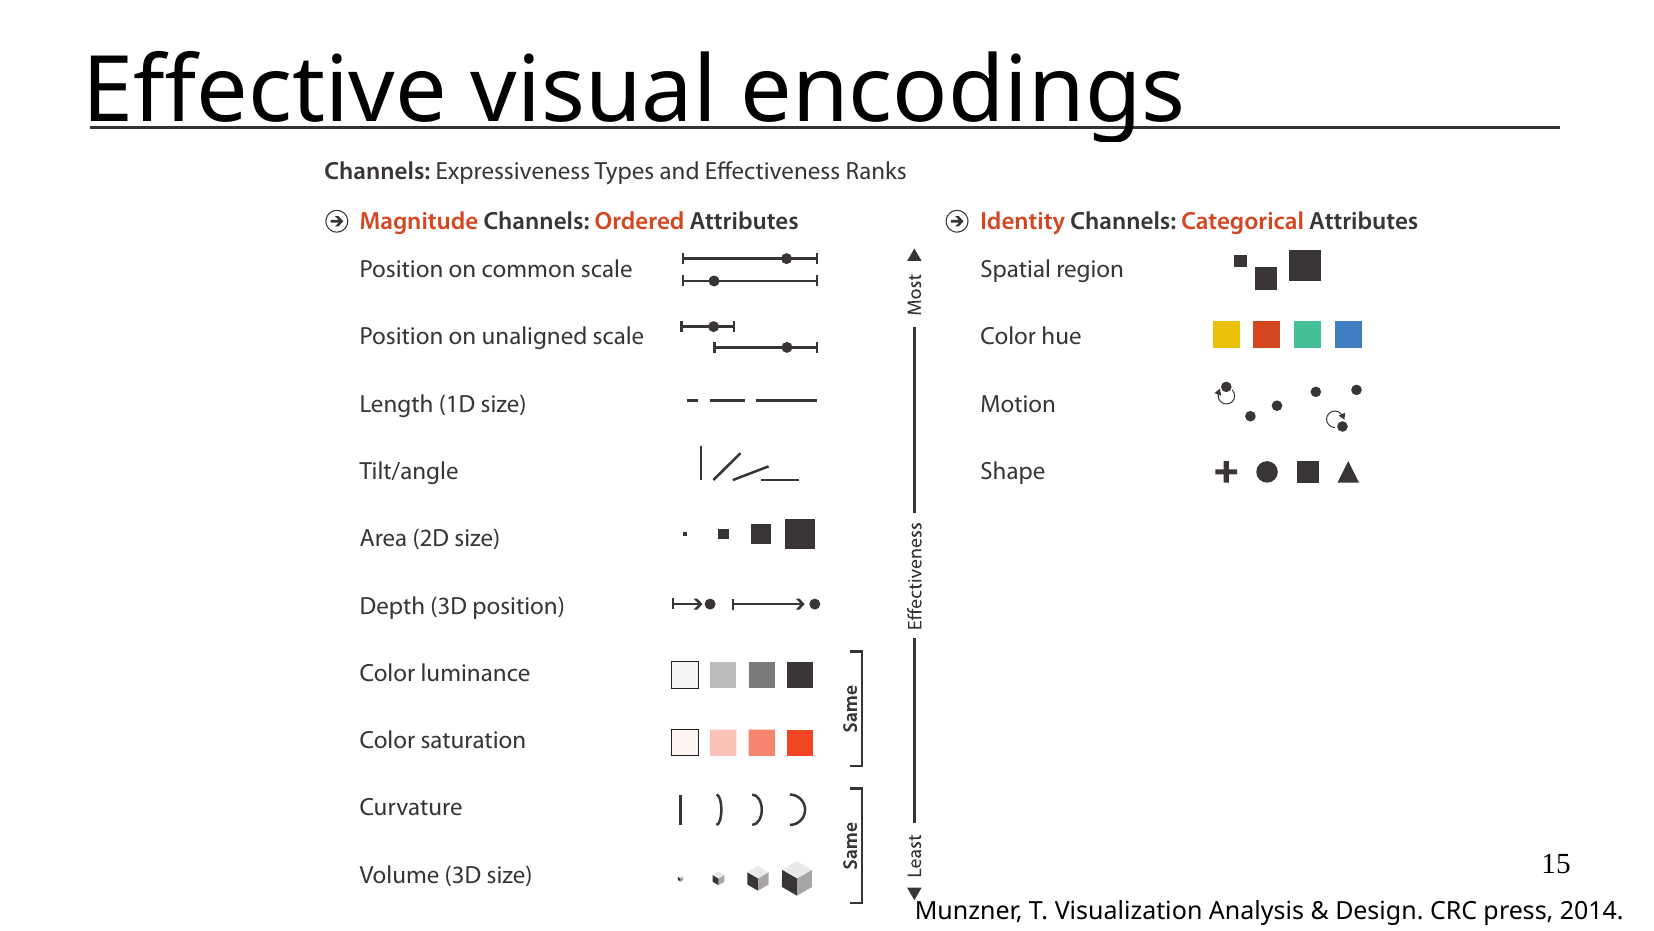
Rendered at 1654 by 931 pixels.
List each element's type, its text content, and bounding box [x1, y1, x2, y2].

text_box Munzner, T. Visualization Analysis & Design. CRC press, 2014. [900, 885, 1654, 931]
title Effective visual encodings [82, 32, 1571, 140]
picture [300, 142, 1441, 923]
